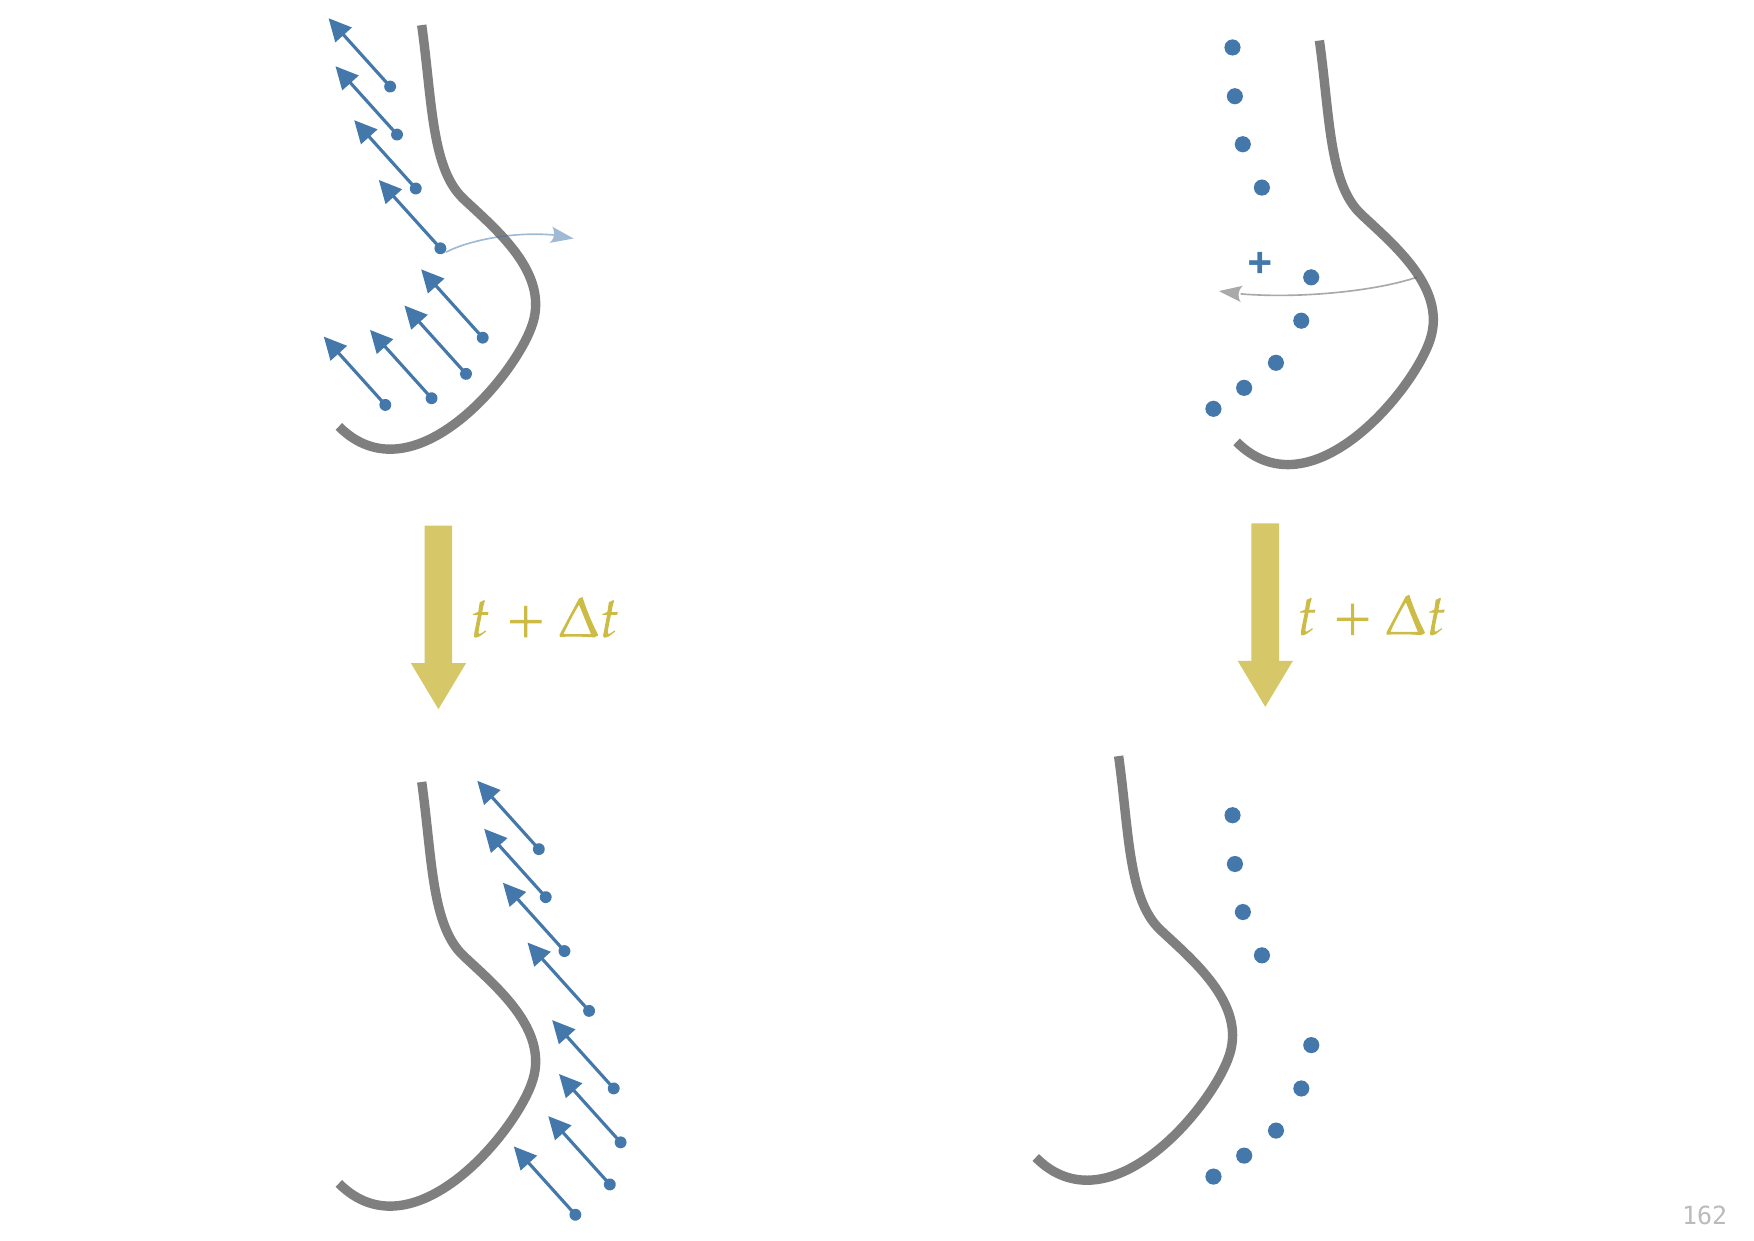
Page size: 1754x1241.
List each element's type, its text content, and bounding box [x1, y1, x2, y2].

text_box [1226, 855, 1244, 873]
text_box [1303, 269, 1320, 286]
text_box [1429, 597, 1445, 636]
text_box [1299, 597, 1316, 636]
text_box [410, 525, 467, 710]
text_box [1336, 603, 1369, 636]
text_box [1267, 354, 1285, 371]
text_box [1293, 1080, 1310, 1097]
text_box [1236, 1147, 1253, 1164]
text_box [1205, 400, 1222, 417]
text_box + [1232, 218, 1289, 282]
text_box [559, 597, 598, 638]
text_box [1267, 1122, 1285, 1139]
text_box [1224, 39, 1241, 56]
text_box [1303, 1037, 1320, 1054]
text_box [1224, 807, 1241, 824]
text_box [1205, 1168, 1222, 1185]
text_box [1253, 947, 1271, 964]
text_box [1234, 903, 1251, 921]
text_box [602, 600, 618, 638]
text_box [510, 605, 542, 638]
text_box [1234, 136, 1251, 153]
text_box [472, 600, 489, 638]
text_box [1293, 312, 1310, 329]
text_box [1253, 179, 1271, 196]
text_box [1226, 88, 1243, 105]
text_box [1236, 379, 1253, 396]
text_box [1237, 523, 1293, 707]
text_box [1386, 594, 1425, 636]
